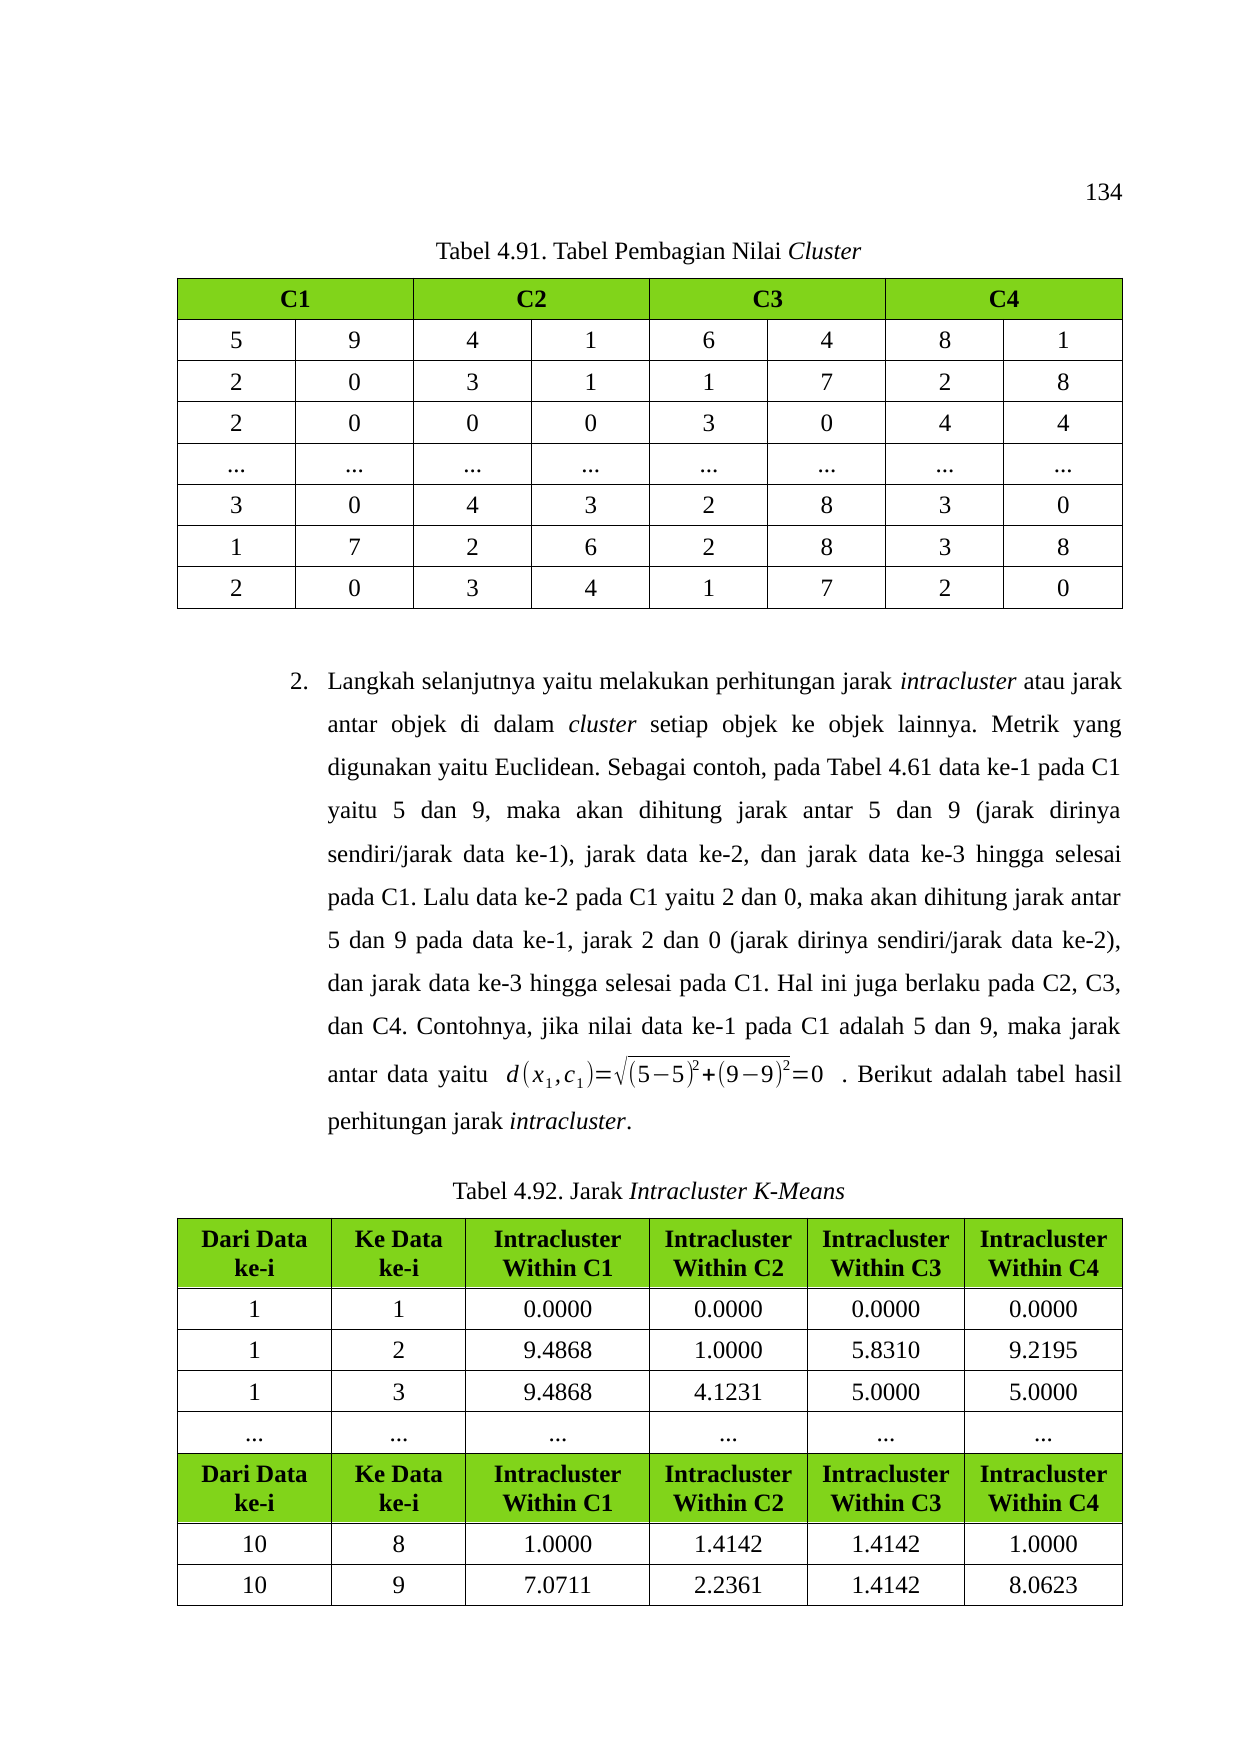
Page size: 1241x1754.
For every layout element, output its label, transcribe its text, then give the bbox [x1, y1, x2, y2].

table_cell 2 [650, 485, 767, 525]
table_cell 7 [296, 526, 413, 566]
table_cell 1 [178, 1371, 331, 1411]
table_cell 2 [414, 526, 531, 566]
table_cell 3 [178, 485, 295, 525]
table_cell 1 [650, 361, 767, 401]
table_cell 10 [178, 1524, 331, 1564]
table_cell 7.0711 [466, 1565, 649, 1605]
table_cell ... [650, 1412, 807, 1452]
table_cell 1 [532, 320, 649, 360]
text Tabel 4.91. Tabel Pembagian Nilai Cluster [177, 236, 1122, 265]
table_cell 0 [296, 485, 413, 525]
table_header Intracluster Within C1 [466, 1219, 649, 1287]
table_cell 4 [414, 485, 531, 525]
table_cell 0 [768, 402, 885, 442]
table_cell 1.4142 [808, 1524, 964, 1564]
table_header Intracluster Within C4 [965, 1219, 1122, 1287]
table_cell 0.0000 [650, 1289, 807, 1329]
table_cell ... [178, 444, 295, 484]
table_header Intracluster Within C2 [650, 1219, 807, 1287]
text Tabel 4.92. Jarak Intracluster K-Means [177, 1176, 1122, 1205]
table_cell 1.4142 [808, 1565, 964, 1605]
table_header C4 [886, 279, 1122, 319]
table_cell 7 [768, 361, 885, 401]
table_cell 1 [178, 1330, 331, 1370]
table_cell 9 [296, 320, 413, 360]
table_cell 8 [1004, 361, 1122, 401]
table_cell ... [466, 1412, 649, 1452]
table_cell 4 [532, 567, 649, 607]
table_cell 8 [332, 1524, 465, 1564]
table_cell 4 [768, 320, 885, 360]
table_cell 3 [414, 567, 531, 607]
table_cell 1 [532, 361, 649, 401]
table_cell 2 [886, 567, 1003, 607]
table_header Intracluster Within C3 [808, 1219, 964, 1287]
table_cell ... [414, 444, 531, 484]
table_cell 3 [532, 485, 649, 525]
table_cell 3 [414, 361, 531, 401]
table_cell ... [332, 1412, 465, 1452]
table_cell 7 [768, 567, 885, 607]
table_cell 2 [650, 526, 767, 566]
list Langkah selanjutnya yaitu melakukan perhitungan jarak intracluster atau jarak antar objek di dalam cluster setiap objek ke objek lainnya. Metrik yang digunakan yaitu Euclidean. Sebagai contoh, pada Tabel 4.61 data ke-1 pada C1 yaitu 5 dan 9, maka akan dihitung jarak antar 5 dan 9 (jarak dirinya sendiri/jarak data ke-1), jarak data ke-2, dan jarak data ke-3 hingga selesai pada C1. Lalu data ke-2 pada C1 yaitu 2 dan 0, maka akan dihitung jarak antar 5 dan 9 pada data ke-1, jarak 2 dan 0 (jarak dirinya sendiri/jarak data ke-2), dan jarak data ke-3 hingga selesai pada C1. Hal ini juga berlaku pada C2, C3, dan C4. Contohnya, jika nilai data ke-1 pada C1 adalah 5 dan 9, maka jarak antar data yaitu. Berikut adalah tabel hasil perhitungan jarak intracluster. [290, 666, 1122, 1135]
table_cell 6 [650, 320, 767, 360]
table_cell 3 [332, 1371, 465, 1411]
table_cell ... [178, 1412, 331, 1452]
table_cell 2.2361 [650, 1565, 807, 1605]
table_cell ... [886, 444, 1003, 484]
table_cell 0 [414, 402, 531, 442]
table_cell 0.0000 [808, 1289, 964, 1329]
table_cell 8 [886, 320, 1003, 360]
table_cell 1.0000 [466, 1524, 649, 1564]
table_cell 0 [296, 567, 413, 607]
table_cell 5.0000 [808, 1371, 964, 1411]
table_cell Intracluster Within C3 [808, 1454, 964, 1522]
table_cell 0 [1004, 485, 1122, 525]
table_cell 0 [532, 402, 649, 442]
table_cell 4 [1004, 402, 1122, 442]
table_cell 9.2195 [965, 1330, 1122, 1370]
table_cell 0 [296, 402, 413, 442]
table_cell ... [296, 444, 413, 484]
table_cell Dari Data ke-i [178, 1454, 331, 1522]
table_cell ... [1004, 444, 1122, 484]
table_header Dari Data ke-i [178, 1219, 331, 1287]
table_header Ke Data ke-i [332, 1219, 465, 1287]
table_cell 1 [178, 1289, 331, 1329]
table_cell 0 [296, 361, 413, 401]
table_cell 5.0000 [965, 1371, 1122, 1411]
table_cell 1.0000 [650, 1330, 807, 1370]
table_cell 9.4868 [466, 1371, 649, 1411]
table_cell ... [768, 444, 885, 484]
table_cell 0.0000 [466, 1289, 649, 1329]
table_cell Ke Data ke-i [332, 1454, 465, 1522]
table_header C1 [178, 279, 413, 319]
table_cell Intracluster Within C4 [965, 1454, 1122, 1522]
table_cell 3 [886, 526, 1003, 566]
table_cell ... [650, 444, 767, 484]
table_header C3 [650, 279, 885, 319]
table_cell 1 [332, 1289, 465, 1329]
table_cell 1.0000 [965, 1524, 1122, 1564]
table_cell ... [965, 1412, 1122, 1452]
table_cell Intracluster Within C2 [650, 1454, 807, 1522]
table_cell 1.4142 [650, 1524, 807, 1564]
table_cell 4 [414, 320, 531, 360]
table_cell 8 [768, 526, 885, 566]
table_cell ... [808, 1412, 964, 1452]
table_cell Intracluster Within C1 [466, 1454, 649, 1522]
table_cell 3 [886, 485, 1003, 525]
table_cell 10 [178, 1565, 331, 1605]
table_cell 0.0000 [965, 1289, 1122, 1329]
table_cell 2 [178, 567, 295, 607]
table_cell 9 [332, 1565, 465, 1605]
table_cell 2 [332, 1330, 465, 1370]
table_cell 3 [650, 402, 767, 442]
table_cell 8 [768, 485, 885, 525]
table_cell 8 [1004, 526, 1122, 566]
table_cell 2 [178, 402, 295, 442]
table_cell 0 [1004, 567, 1122, 607]
table_cell 6 [532, 526, 649, 566]
table_cell 5.8310 [808, 1330, 964, 1370]
table_cell 5 [178, 320, 295, 360]
table_cell 4.1231 [650, 1371, 807, 1411]
table_header C2 [414, 279, 649, 319]
table_cell 4 [886, 402, 1003, 442]
table_cell 8.0623 [965, 1565, 1122, 1605]
table_cell 2 [178, 361, 295, 401]
table_cell 1 [1004, 320, 1122, 360]
table_cell 1 [178, 526, 295, 566]
table_cell ... [532, 444, 649, 484]
table_cell 1 [650, 567, 767, 607]
table_cell 2 [886, 361, 1003, 401]
table_cell 9.4868 [466, 1330, 649, 1370]
